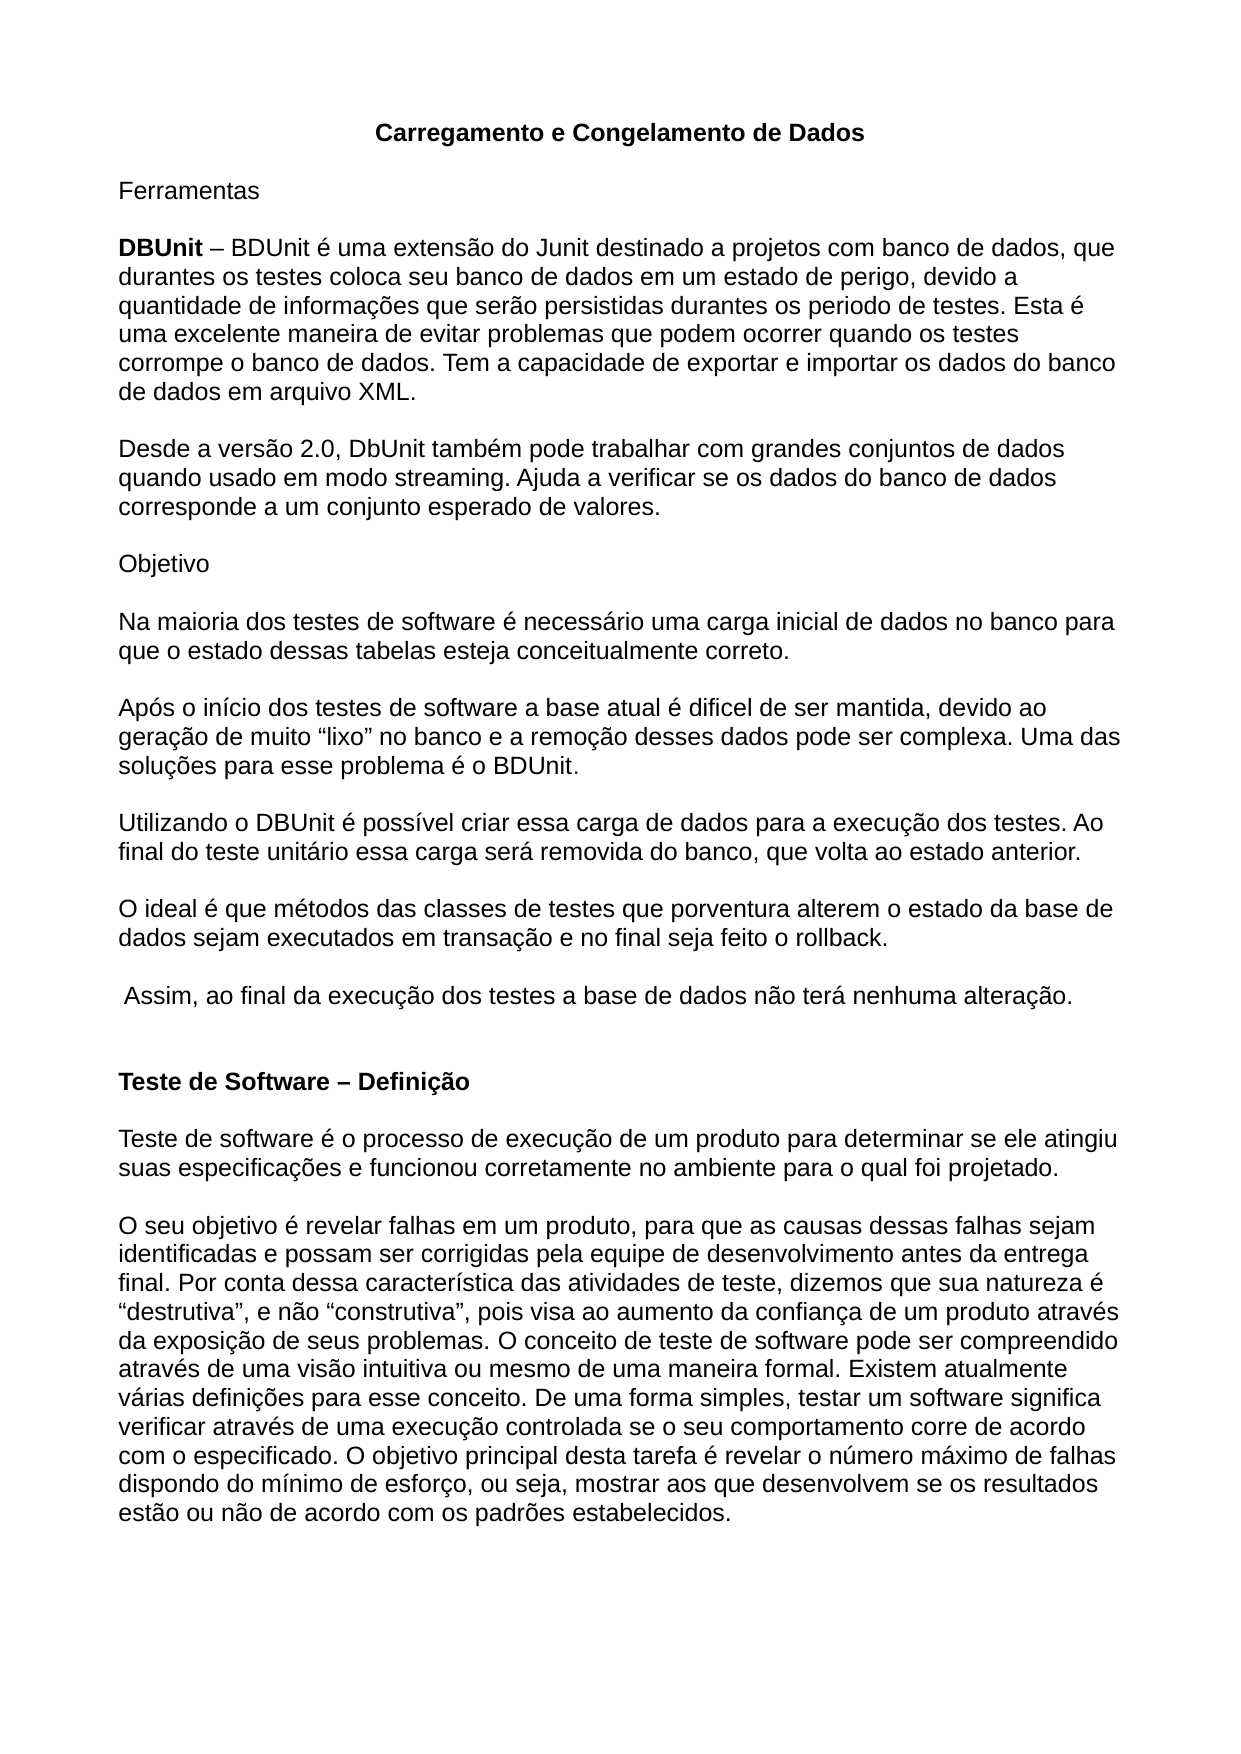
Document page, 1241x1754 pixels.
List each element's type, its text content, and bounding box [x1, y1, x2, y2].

text Utilizando o DBUnit é possível criar essa carga de dados para a execução dos testes. Ao final do teste unitário essa carga será removida do banco, que volta ao estado anterior. [118, 808, 1122, 866]
text DBUnit – BDUnit é uma extensão do Junit destinado a projetos com banco de dados, que durantes os testes coloca seu banco de dados em um estado de perigo, devido a quantidade de informações que serão persistidas durantes os periodo de testes. Esta é uma excelente maneira de evitar problemas que podem ocorrer quando os testes corrompe o banco de dados. Tem a capacidade de exportar e importar os dados do banco de dados em arquivo XML. [118, 233, 1122, 406]
text O seu objetivo é revelar falhas em um produto, para que as causas dessas falhas sejam identificadas e possam ser corrigidas pela equipe de desenvolvimento antes da entrega final. Por conta dessa característica das atividades de teste, dizemos que sua natureza é “destrutiva”, e não “construtiva”, pois visa ao aumento da confiança de um produto através da exposição de seus problemas. O conceito de teste de software pode ser compreendido através de uma visão intuitiva ou mesmo de uma maneira formal. Existem atualmente várias definições para esse conceito. De uma forma simples, testar um software significa verificar através de uma execução controlada se o seu comportamento corre de acordo com o especificado. O objetivo principal desta tarefa é revelar o número máximo de falhas dispondo do mínimo de esforço, ou seja, mostrar aos que desenvolvem se os resultados estão ou não de acordo com os padrões estabelecidos. [118, 1211, 1122, 1527]
text Teste de Software – Definição [118, 1067, 1122, 1096]
text Objetivo [118, 549, 1122, 578]
text Desde a versão 2.0, DbUnit também pode trabalhar com grandes conjuntos de dados quando usado em modo streaming. Ajuda a verificar se os dados do banco de dados corresponde a um conjunto esperado de valores. [118, 434, 1122, 521]
text Assim, ao final da execução dos testes a base de dados não terá nenhuma alteração. [118, 981, 1122, 1009]
text Carregamento e Congelamento de Dados [118, 118, 1122, 147]
text Teste de software é o processo de execução de um produto para determinar se ele atingiu suas especificações e funcionou corretamente no ambiente para o qual foi projetado. [118, 1124, 1122, 1182]
text Após o início dos testes de software a base atual é dificel de ser mantida, devido ao geração de muito “lixo” no banco e a remoção desses dados pode ser complexa. Uma das soluções para esse problema é o BDUnit. [118, 693, 1122, 779]
text O ideal é que métodos das classes de testes que porventura alterem o estado da base de dados sejam executados em transação e no final seja feito o rollback. [118, 894, 1122, 952]
text Na maioria dos testes de software é necessário uma carga inicial de dados no banco para que o estado dessas tabelas esteja conceitualmente correto. [118, 607, 1122, 664]
text Ferramentas [118, 176, 1122, 204]
